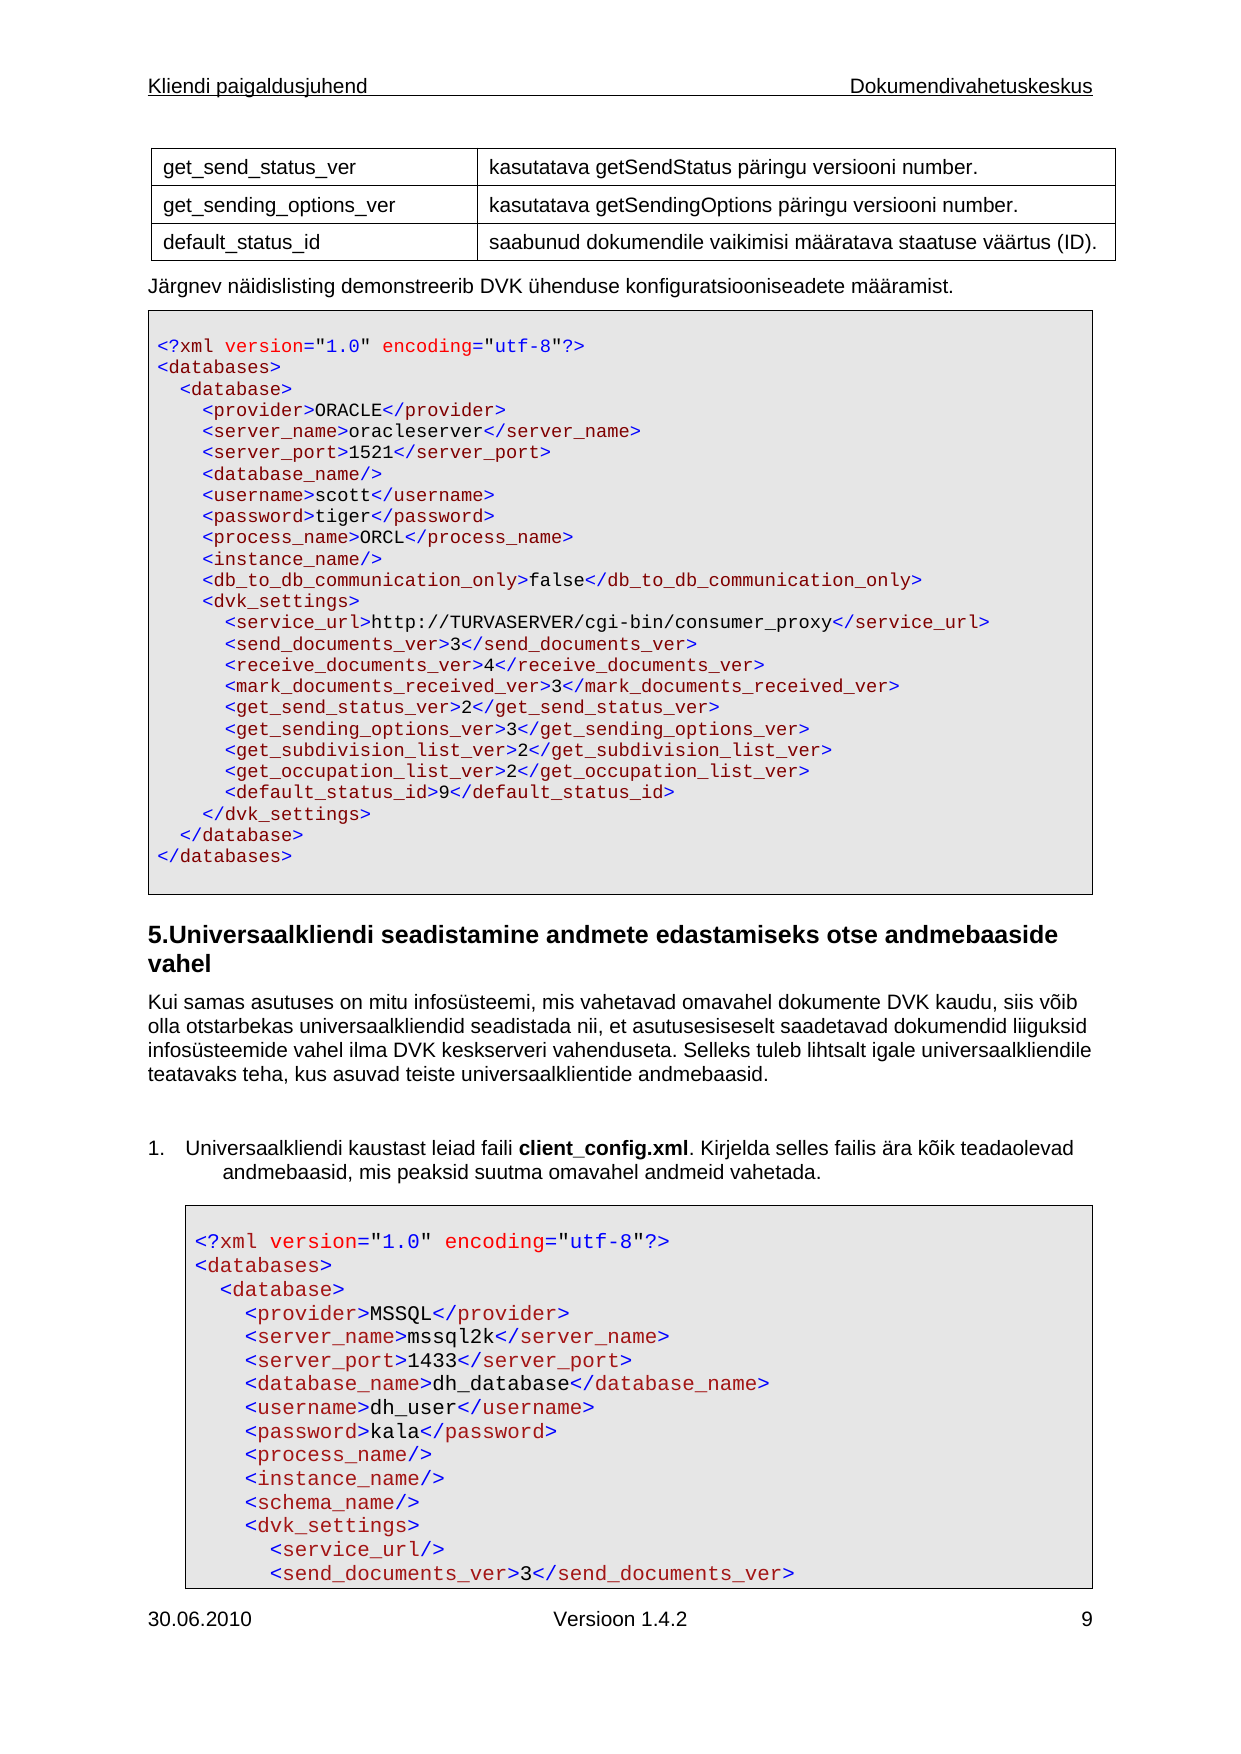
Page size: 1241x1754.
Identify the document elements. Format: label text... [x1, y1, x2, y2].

text <get_send_status_ver>2</get_send_status_ver> [149, 695, 1092, 716]
text <database_name>dh_database</database_name> [186, 1370, 1092, 1394]
text </dvk_settings> [149, 801, 1092, 822]
text <server_name>oracleserver</server_name> [149, 419, 1092, 440]
text <?xml version="1.0" encoding="utf-8"?> [149, 334, 1092, 355]
text <receive_documents_ver>4</receive_documents_ver> [149, 652, 1092, 674]
text Järgnev näidislisting demonstreerib DVK ühenduse konfiguratsiooniseadete määramist. [148, 274, 1093, 298]
text <process_name/> [186, 1441, 1092, 1465]
text <send_documents_ver>3</send_documents_ver> [149, 631, 1092, 652]
table_cell kasutatava getSendingOptions päringu versiooni number. [478, 186, 1115, 223]
text <server_port>1433</server_port> [186, 1347, 1092, 1370]
text <database> [186, 1276, 1092, 1299]
text <mark_documents_received_ver>3</mark_documents_received_ver> [149, 674, 1092, 695]
text <send_documents_ver>3</send_documents_ver> [186, 1559, 1092, 1588]
text <instance_name/> [186, 1465, 1092, 1488]
table_cell get_sending_options_ver [152, 186, 477, 223]
table_cell saabunud dokumendile vaikimisi määratava staatuse väärtus (ID). [478, 224, 1115, 260]
text <database_name/> [149, 461, 1092, 482]
table_cell default_status_id [152, 224, 477, 260]
text <get_occupation_list_ver>2</get_occupation_list_ver> [149, 759, 1092, 780]
text <default_status_id>9</default_status_id> [149, 780, 1092, 801]
text <service_url>http://TURVASERVER/cgi-bin/consumer_proxy</service_url> [149, 610, 1092, 631]
text Kui samas asutuses on mitu infosüsteemi, mis vahetavad omavahel dokumente DVK kaudu, siis võib olla otstarbekas universaalkliendid seadistada nii, et asutusesiseselt saadetavad dokumendid liiguksid infosüsteemide vahel ilma DVK keskserveri vahenduseta. Selleks tuleb lihtsalt igale universaalkliendile teatavaks teha, kus asuvad teiste universaalklientide andmebaasid. [148, 990, 1093, 1086]
text <server_port>1521</server_port> [149, 440, 1092, 461]
text <get_subdivision_list_ver>2</get_subdivision_list_ver> [149, 737, 1092, 759]
text <databases> [149, 355, 1092, 376]
text <get_sending_options_ver>3</get_sending_options_ver> [149, 716, 1092, 737]
list Universaalkliendi kaustast leiad faili client_config.xml. Kirjelda selles failis ära kõik teadaolevad andmebaasid, mis peaksid suutma omavahel andmeid vahetada. [148, 1136, 1093, 1184]
text <instance_name/> [149, 546, 1092, 567]
text <server_name>mssql2k</server_name> [186, 1323, 1092, 1347]
text <databases> [186, 1252, 1092, 1276]
text <database> [149, 376, 1092, 397]
text <provider>MSSQL</provider> [186, 1299, 1092, 1323]
table_cell kasutatava getSendStatus päringu versiooni number. [478, 149, 1115, 185]
text <service_url/> [186, 1536, 1092, 1559]
text <password>kala</password> [186, 1418, 1092, 1441]
subtitle Universaalkliendi seadistamine andmete edastamiseks otse andmebaaside vahel [148, 920, 1093, 978]
text <provider>ORACLE</provider> [149, 397, 1092, 419]
text <username>scott</username> [149, 482, 1092, 504]
table_cell get_send_status_ver [152, 149, 477, 185]
text <db_to_db_communication_only>false</db_to_db_communication_only> [149, 567, 1092, 589]
text </databases> [149, 844, 1092, 865]
text <username>dh_user</username> [186, 1394, 1092, 1418]
text <dvk_settings> [186, 1512, 1092, 1536]
text <schema_name/> [186, 1488, 1092, 1512]
text <password>tiger</password> [149, 504, 1092, 525]
text <process_name>ORCL</process_name> [149, 525, 1092, 546]
text <dvk_settings> [149, 589, 1092, 610]
text <?xml version="1.0" encoding="utf-8"?> [186, 1228, 1092, 1252]
text </database> [149, 822, 1092, 844]
